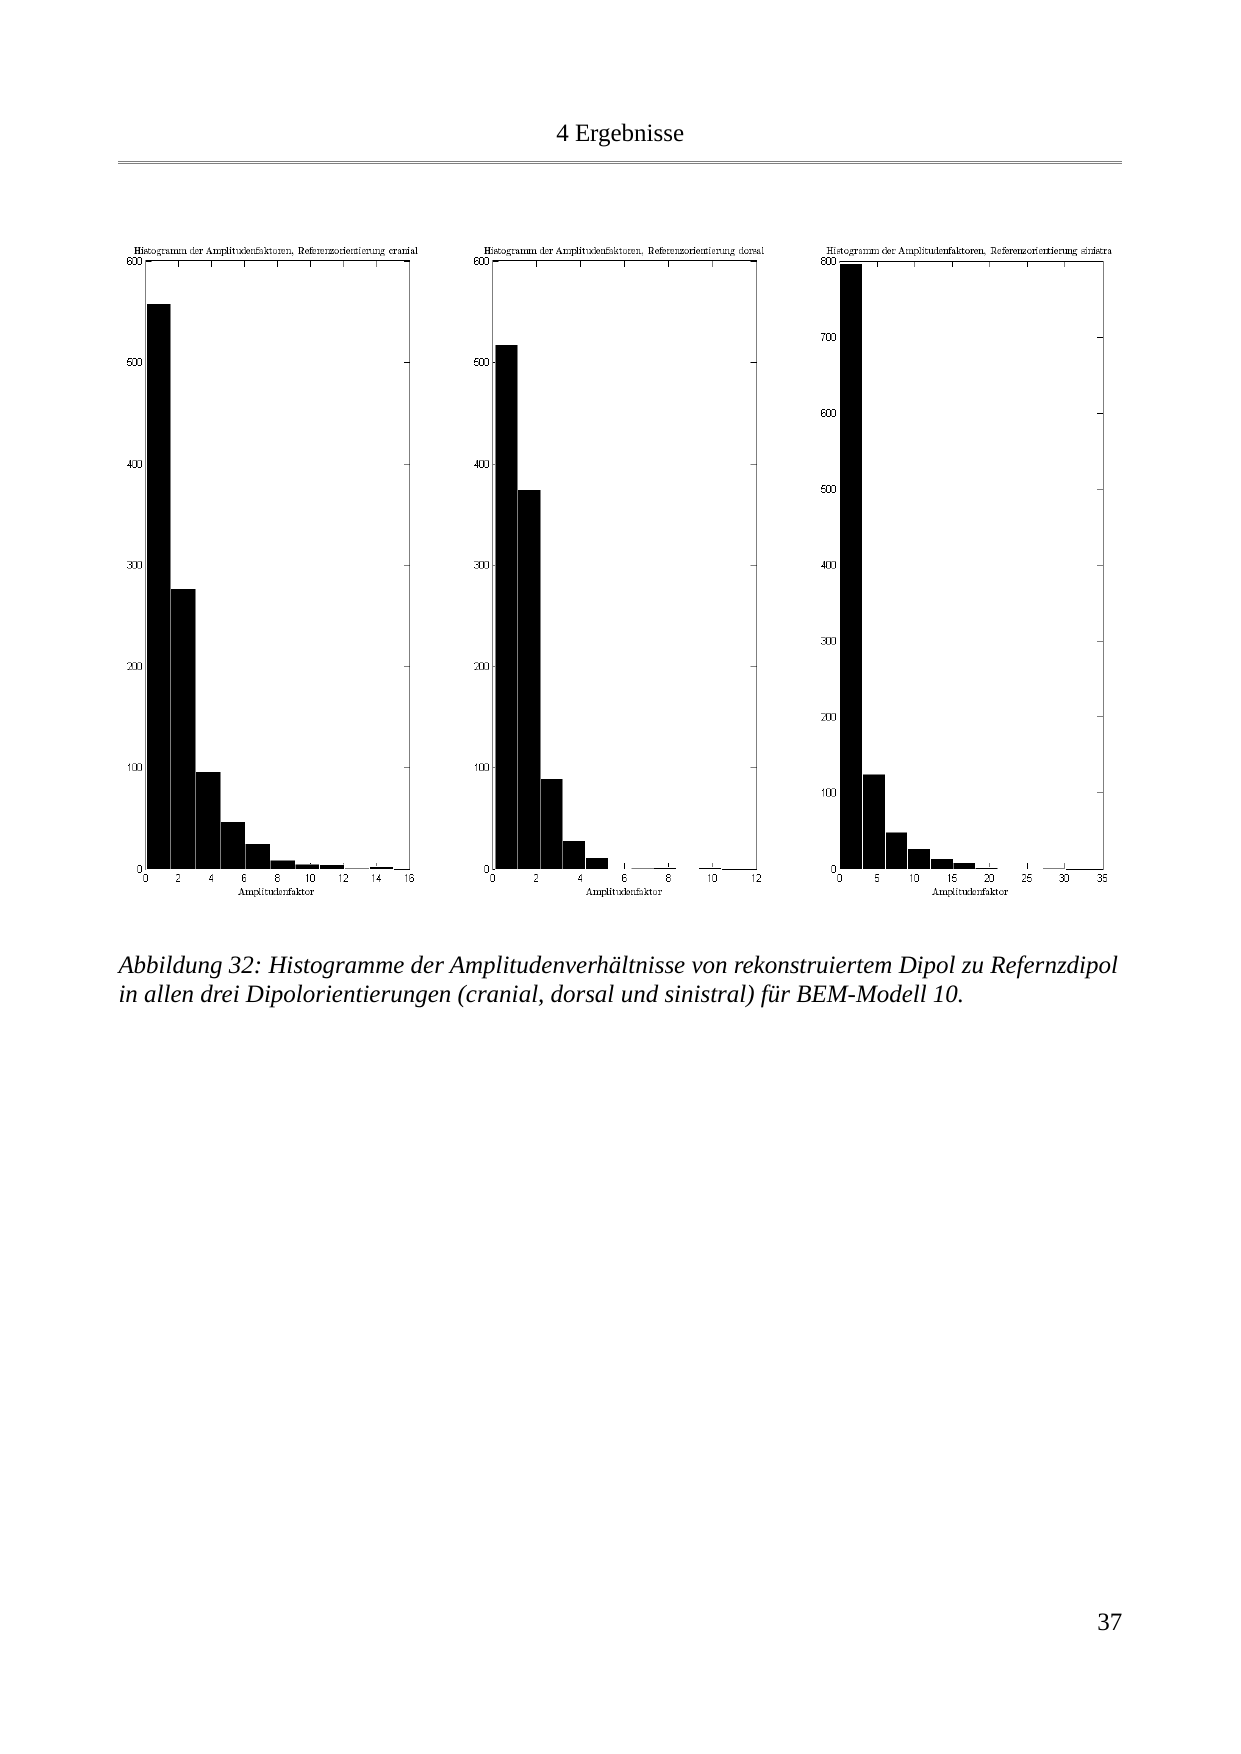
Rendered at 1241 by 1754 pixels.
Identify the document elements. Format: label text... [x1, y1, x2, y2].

text Abbildung 32: Histogramme der Amplitudenverhältnisse von rekonstruiertem Dipol zu Refernzdipol in allen drei Dipolorientierungen (cranial, dorsal und sinistral) für BEM-Modell 10. [118, 951, 1122, 1008]
picture [118, 205, 1122, 951]
